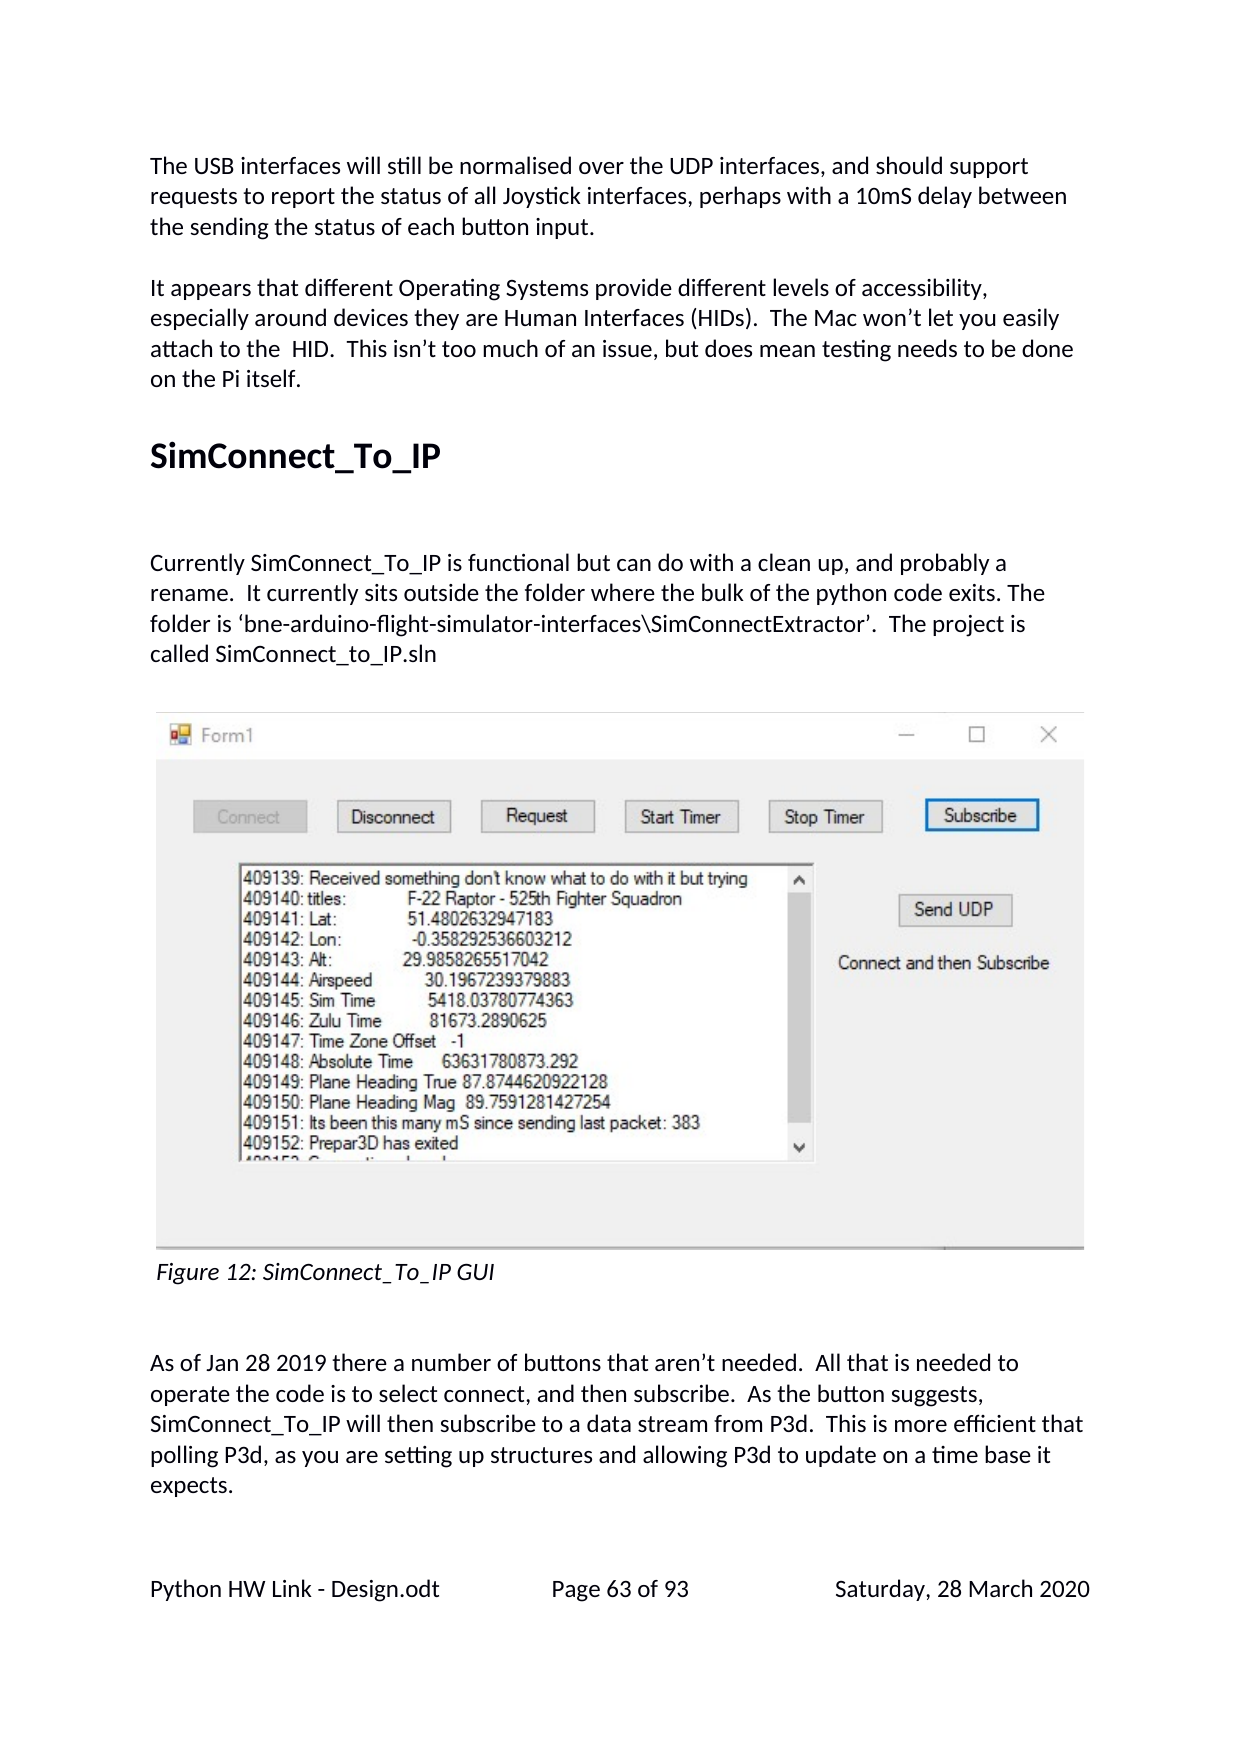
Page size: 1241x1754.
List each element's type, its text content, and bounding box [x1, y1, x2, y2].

picture [156, 712, 1085, 1250]
subtitle SimConnect_To_IP [150, 432, 1090, 477]
text Figure 12: SimConnect_To_IP GUI [156, 1250, 1084, 1286]
text As of Jan 28 2019 there a number of buttons that aren’t needed. All that is needed to operate the code is to select connect, and then subscribe. As the button suggests, SimConnect_To_IP will then subscribe to a data stream from P3d. This is more efficient that polling P3d, as you are setting up structures and allowing P3d to update on a time base it expects. [150, 1347, 1090, 1500]
text The USB interfaces will still be normalised over the UDP interfaces, and should support requests to report the status of all Joystick interfaces, perhaps with a 10mS delay between the sending the status of each button input. [150, 150, 1090, 242]
text It appears that different Operating Systems provide different levels of accessibility, especially around devices they are Human Interfaces (HIDs). The Mac won’t let you easily attach to the HID. This isn’t too much of an issue, but does mean testing needs to be done on the Pi itself. [150, 272, 1090, 394]
text Currently SimConnect_To_IP is functional but can do with a clean up, and probably a rename. It currently sits outside the folder where the bulk of the python code exits. The folder is ‘bne-arduino-flight-simulator-interfaces\SimConnectExtractor’. The project is called SimConnect_to_IP.sln [150, 547, 1090, 669]
